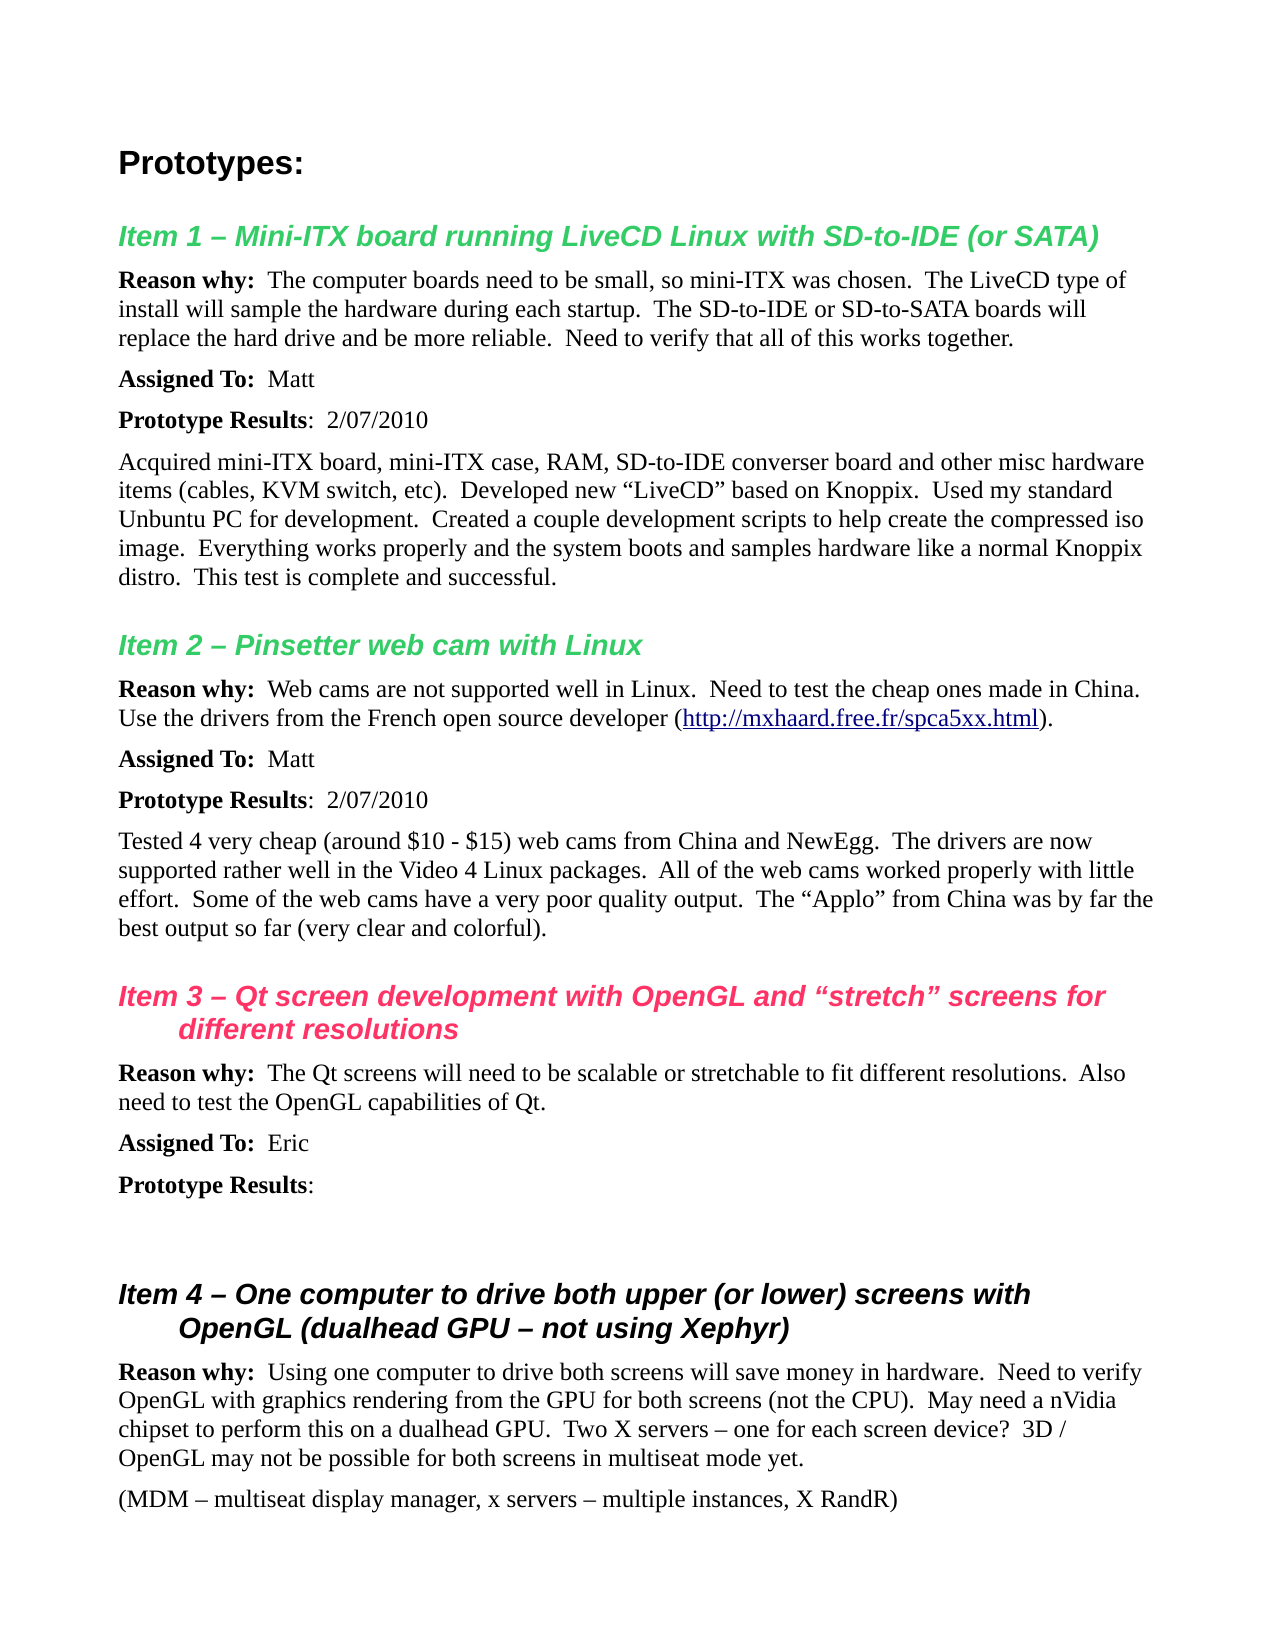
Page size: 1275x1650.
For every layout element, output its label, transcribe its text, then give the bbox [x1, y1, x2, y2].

text Reason why: The computer boards need to be small, so mini-ITX was chosen. The LiveCD type of install will sample the hardware during each startup. The SD-to-IDE or SD-to-SATA boards will replace the hard drive and be more reliable. Need to verify that all of this works together. [118, 265, 1157, 352]
text Assigned To: Matt [118, 364, 1157, 393]
subtitle Item 2 – Pinsetter web cam with Linux [118, 628, 1157, 661]
subtitle Item 3 – Qt screen development with OpenGL and “stretch” screens for different resolutions [118, 979, 1157, 1046]
text Reason why: Using one computer to drive both screens will save money in hardware. Need to verify OpenGL with graphics rendering from the GPU for both screens (not the CPU). May need a nVidia chipset to perform this on a dualhead GPU. Two X servers – one for each screen device? 3D / OpenGL may not be possible for both screens in multiseat mode yet. [118, 1357, 1157, 1472]
text Reason why: The Qt screens will need to be scalable or stretchable to fit different resolutions. Also need to test the OpenGL capabilities of Qt. [118, 1058, 1157, 1116]
text (MDM – multiseat display manager, x servers – multiple instances, X RandR) [118, 1484, 1157, 1513]
subtitle Item 1 – Mini-ITX board running LiveCD Linux with SD-to-IDE (or SATA) [118, 219, 1157, 253]
text Acquired mini-ITX board, mini-ITX case, RAM, SD-to-IDE converser board and other misc hardware items (cables, KVM switch, etc). Developed new “LiveCD” based on Knoppix. Used my standard Unbuntu PC for development. Created a couple development scripts to help create the compressed iso image. Everything works properly and the system boots and samples hardware like a normal Knoppix distro. This test is complete and successful. [118, 447, 1157, 590]
text Prototype Results: 2/07/2010 [118, 405, 1157, 434]
text Assigned To: Eric [118, 1128, 1157, 1157]
text Reason why: Web cams are not supported well in Linux. Need to test the cheap ones made in China. Use the drivers from the French open source developer (http://mxhaard.free.fr/spca5xx.html). [118, 674, 1157, 731]
subtitle Item 4 – One computer to drive both upper (or lower) screens with OpenGL (dualhead GPU – not using Xephyr) [118, 1277, 1157, 1344]
text Prototype Results: [118, 1170, 1157, 1198]
text Prototype Results: 2/07/2010 [118, 785, 1157, 814]
subtitle Prototypes: [118, 143, 1157, 182]
text Assigned To: Matt [118, 744, 1157, 773]
text Tested 4 very cheap (around $10 - $15) web cams from China and NewEgg. The drivers are now supported rather well in the Video 4 Linux packages. All of the web cams worked properly with little effort. Some of the web cams have a very poor quality output. The “Applo” from China was by far the best output so far (very clear and colorful). [118, 826, 1157, 941]
